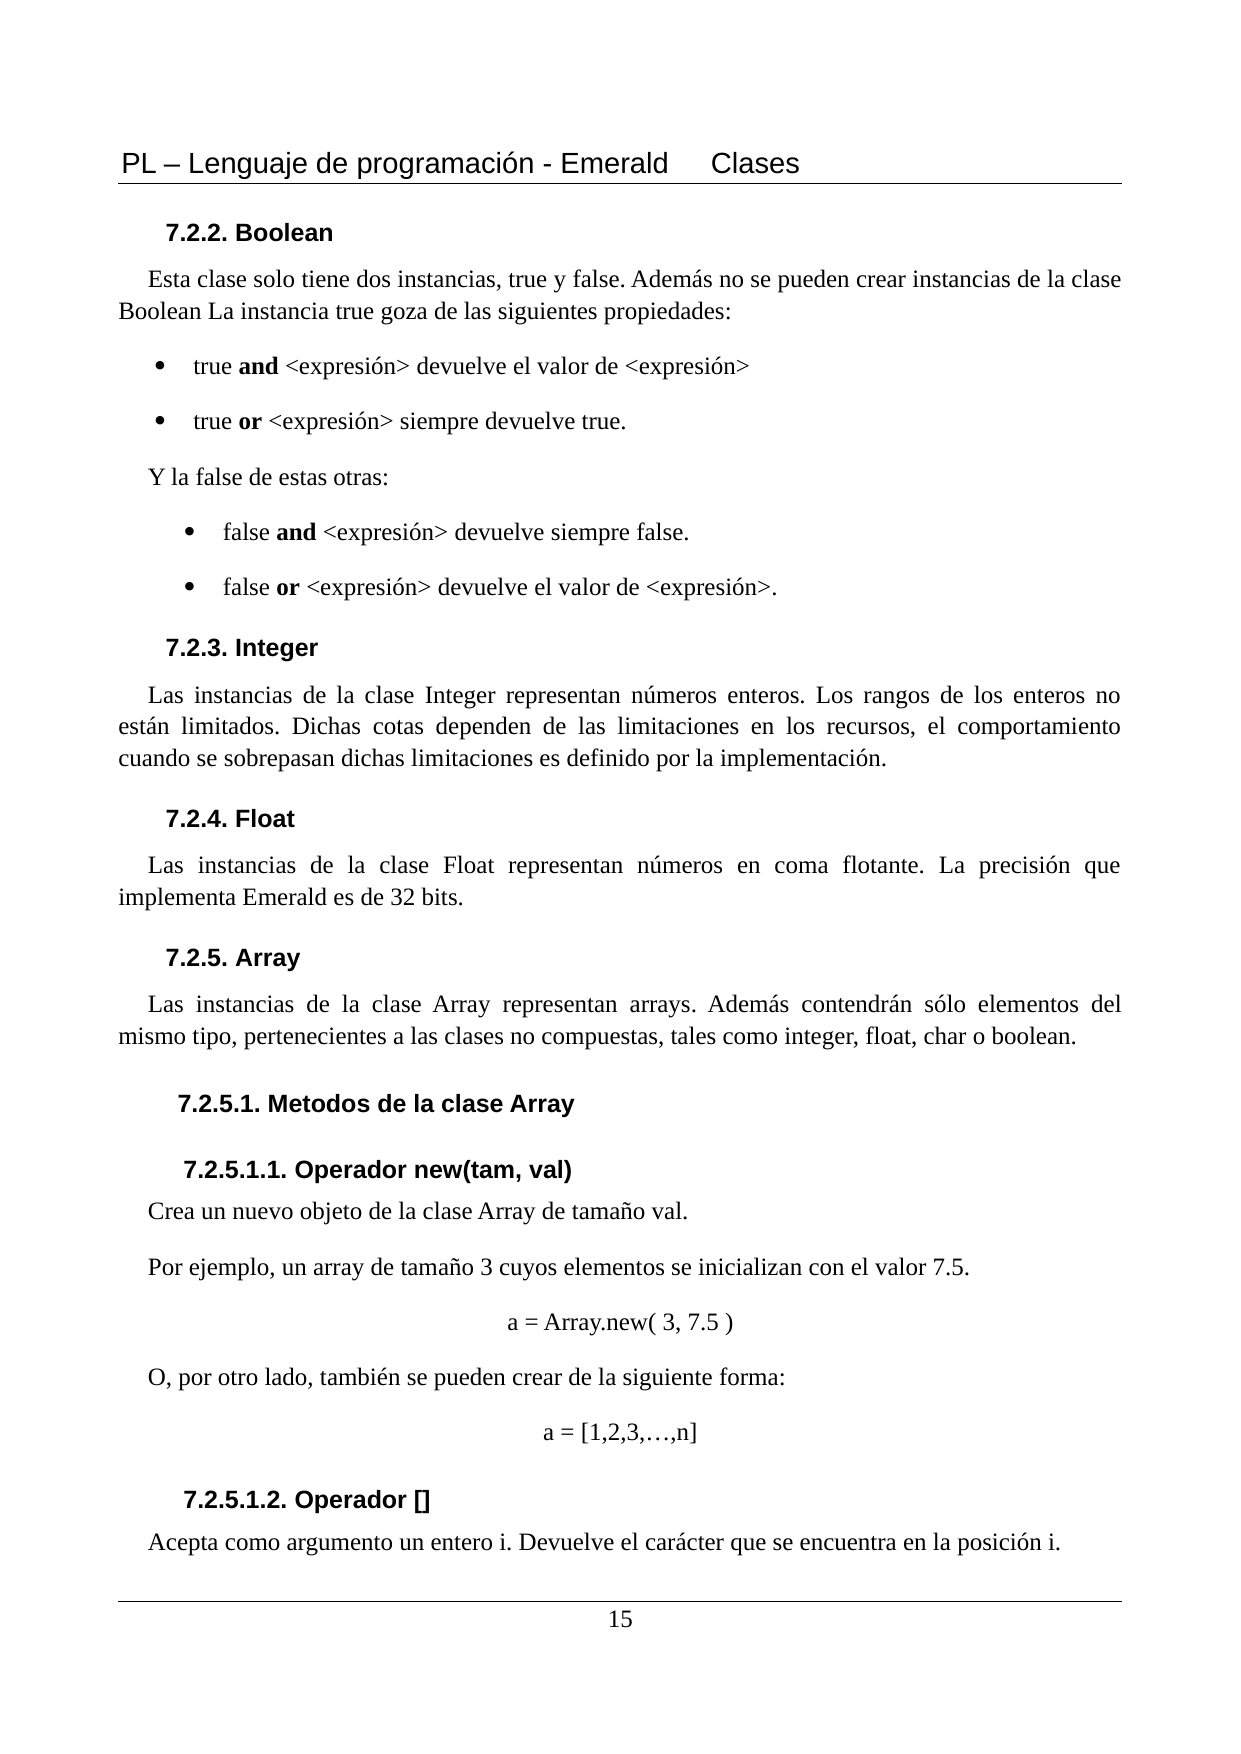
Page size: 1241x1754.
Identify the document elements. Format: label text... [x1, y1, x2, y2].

text Las instancias de la clase Array representan arrays. Además contendrán sólo elementos del mismo tipo, pertenecientes a las clases no compuestas, tales como integer, float, char o boolean. [118, 989, 1122, 1050]
text Y la false de estas otras: [118, 462, 1122, 490]
list true or <expresión> siempre devuelve true. [156, 406, 1122, 435]
subtitle Array [118, 943, 1122, 972]
subtitle Metodos de la clase Array [163, 1089, 1122, 1118]
text a = [1,2,3,…,n] [118, 1417, 1122, 1446]
text Las instancias de la clase Float representan números en coma flotante. La precisión que implementa Emerald es de 32 bits. [118, 850, 1122, 911]
subtitle Operador [] [163, 1486, 1122, 1514]
text a = Array.new( 3, 7.5 ) [118, 1307, 1122, 1336]
subtitle Operador new(tam, val) [163, 1155, 1122, 1184]
subtitle Float [118, 804, 1122, 833]
list false or <expresión> devuelve el valor de <expresión>. [185, 572, 1122, 601]
text Crea un nuevo objeto de la clase Array de tamaño val. [118, 1196, 1122, 1225]
text Las instancias de la clase Integer representan números enteros. Los rangos de los enteros no están limitados. Dichas cotas dependen de las limitaciones en los recursos, el comportamiento cuando se sobrepasan dichas limitaciones es definido por la implementación. [118, 680, 1122, 772]
text Acepta como argumento un entero i. Devuelve el carácter que se encuentra en la posición i. [118, 1527, 1122, 1555]
text Por ejemplo, un array de tamaño 3 cuyos elementos se inicializan con el valor 7.5. [118, 1252, 1122, 1280]
text Esta clase solo tiene dos instancias, true y false. Además no se pueden crear instancias de la clase Boolean La instancia true goza de las siguientes propiedades: [118, 264, 1122, 325]
subtitle Integer [118, 633, 1122, 662]
text O, por otro lado, también se pueden crear de la siguiente forma: [118, 1362, 1122, 1391]
list false and <expresión> devuelve siempre false. [185, 517, 1122, 546]
list true and <expresión> devuelve el valor de <expresión> [156, 351, 1122, 380]
subtitle Boolean [118, 218, 1122, 247]
